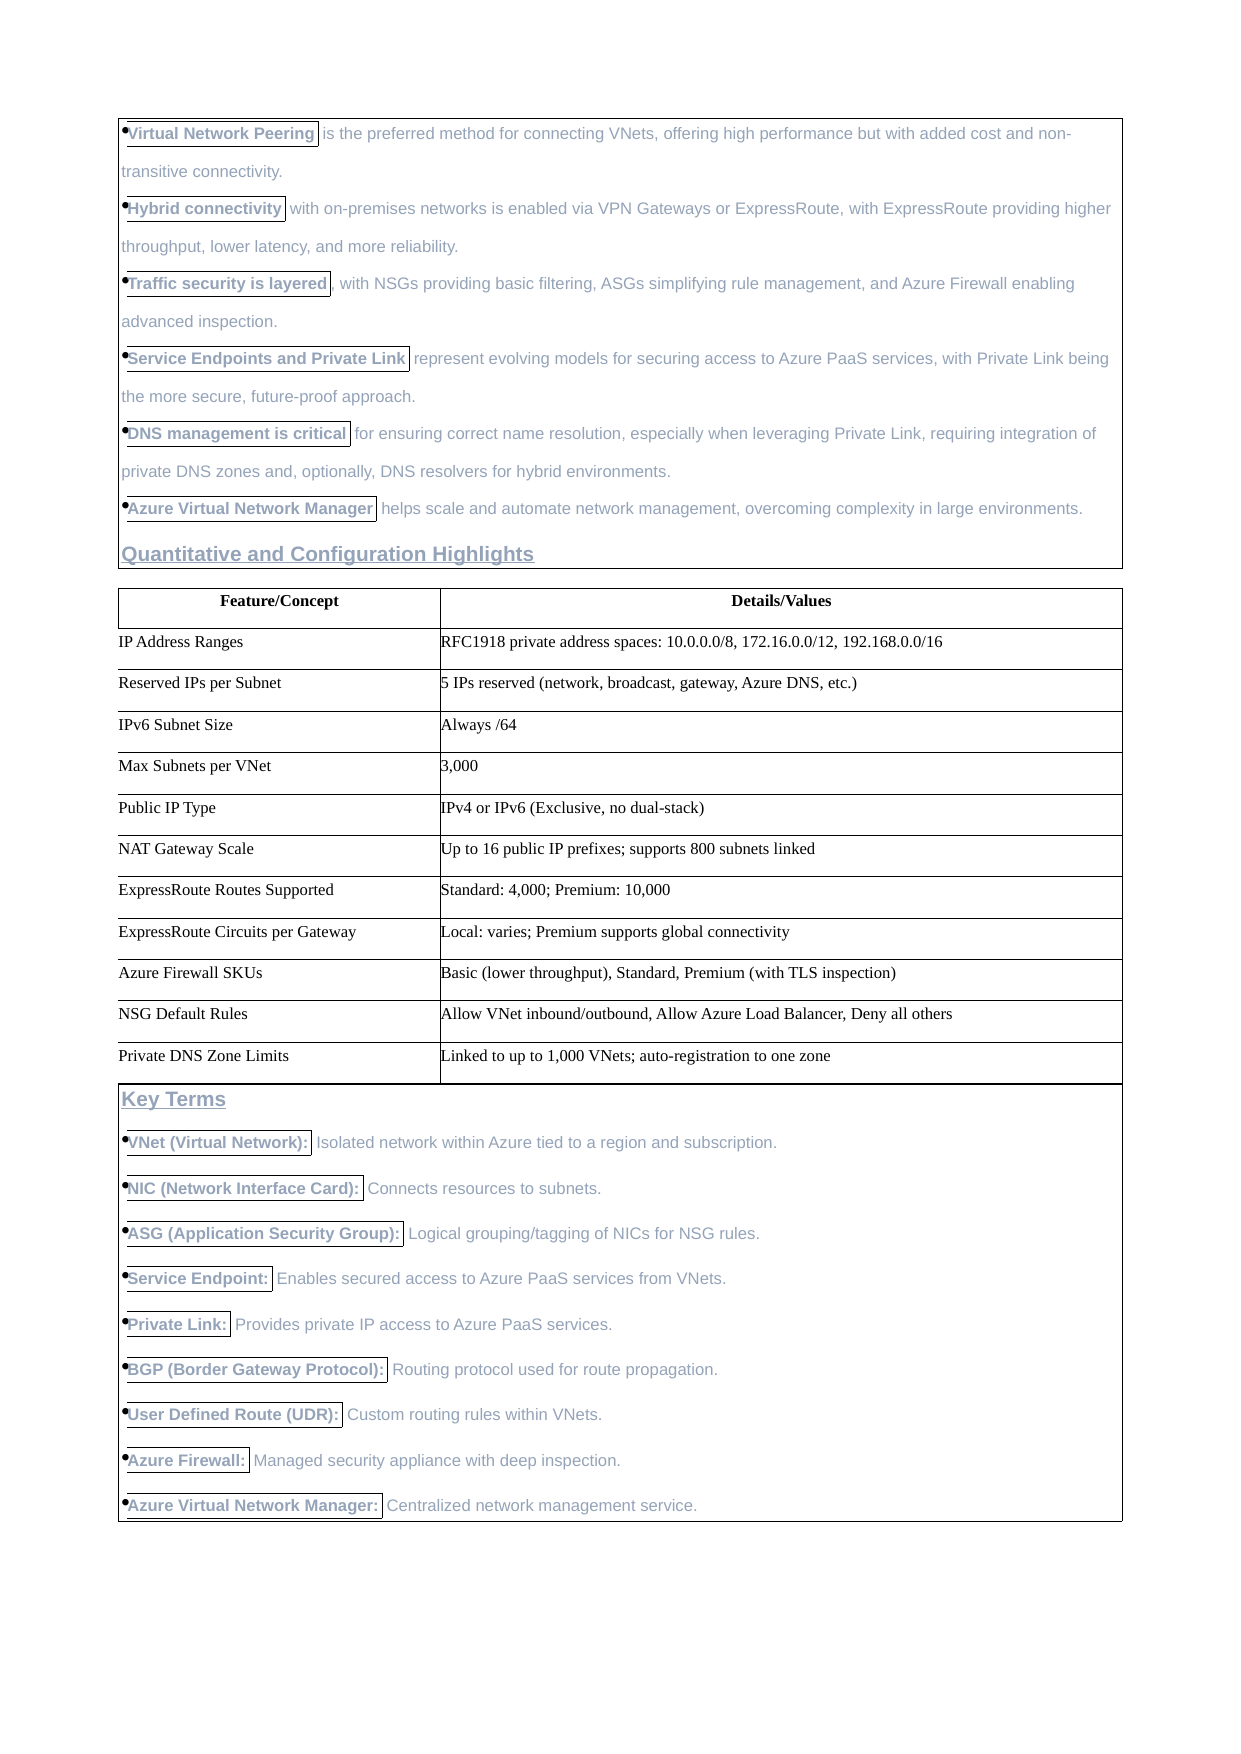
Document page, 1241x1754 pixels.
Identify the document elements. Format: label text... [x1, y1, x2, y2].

list Service Endpoints and Private Link represent evolving models for securing access to Azure PaaS services, with Private Link being the more secure, future-proof approach. [119, 343, 1122, 406]
table_header Details/Values [441, 589, 1122, 628]
list Azure Virtual Network Manager: Centralized network management service. [119, 1489, 1122, 1521]
table_cell Up to 16 public IP prefixes; supports 800 subnets linked [441, 836, 1122, 876]
table_cell ExpressRoute Circuits per Gateway [118, 919, 440, 959]
table_cell Standard: 4,000; Premium: 10,000 [441, 877, 1122, 917]
subtitle Quantitative and Configuration Highlights [119, 538, 1122, 568]
table_cell RFC1918 private address spaces: 10.0.0.0/8, 172.16.0.0/12, 192.168.0.0/16 [441, 629, 1122, 669]
subtitle Key Terms [119, 1085, 1122, 1111]
table_cell NAT Gateway Scale [118, 836, 440, 876]
table_cell 5 IPs reserved (network, broadcast, gateway, Azure DNS, etc.) [441, 670, 1122, 711]
table_cell Basic (lower throughput), Standard, Premium (with TLS inspection) [441, 960, 1122, 1000]
list User Defined Route (UDR): Custom routing rules within VNets. [119, 1399, 1122, 1427]
table_cell 3,000 [441, 753, 1122, 793]
table_cell IPv6 Subnet Size [118, 712, 440, 752]
table_cell NSG Default Rules [118, 1001, 440, 1042]
list Hybrid connectivity with on-premises networks is enabled via VPN Gateways or ExpressRoute, with ExpressRoute providing higher throughput, lower latency, and more reliability. [119, 193, 1122, 256]
table_cell Max Subnets per VNet [118, 753, 440, 793]
table_cell Linked to up to 1,000 VNets; auto-registration to one zone [441, 1043, 1122, 1083]
table_cell Allow VNet inbound/outbound, Allow Azure Load Balancer, Deny all others [441, 1001, 1122, 1042]
list Traffic security is layered, with NSGs providing basic filtering, ASGs simplifying rule management, and Azure Firewall enabling advanced inspection. [119, 268, 1122, 331]
table_cell Always /64 [441, 712, 1122, 752]
table_header Feature/Concept [119, 589, 440, 628]
list VNet (Virtual Network): Isolated network within Azure tied to a region and subscription. [119, 1127, 1122, 1155]
table_cell ExpressRoute Routes Supported [118, 877, 440, 917]
table_cell IP Address Ranges [118, 629, 440, 669]
list Virtual Network Peering is the preferred method for connecting VNets, offering high performance but with added cost and non-transitive connectivity. [119, 119, 1122, 181]
table_cell Reserved IPs per Subnet [118, 670, 440, 711]
table_cell IPv4 or IPv6 (Exclusive, no dual-stack) [441, 795, 1122, 835]
list ASG (Application Security Group): Logical grouping/tagging of NICs for NSG rules. [119, 1218, 1122, 1246]
list BGP (Border Gateway Protocol): Routing protocol used for route propagation. [119, 1354, 1122, 1382]
list Service Endpoint: Enables secured access to Azure PaaS services from VNets. [119, 1263, 1122, 1291]
list Private Link: Provides private IP access to Azure PaaS services. [119, 1308, 1122, 1337]
list Azure Firewall: Managed security appliance with deep inspection. [119, 1444, 1122, 1472]
table_cell Private DNS Zone Limits [118, 1043, 440, 1083]
list DNS management is critical for ensuring correct name resolution, especially when leveraging Private Link, requiring integration of private DNS zones and, optionally, DNS resolvers for hybrid environments. [119, 418, 1122, 481]
table_cell Local: varies; Premium supports global connectivity [441, 919, 1122, 959]
table_cell Azure Firewall SKUs [118, 960, 440, 1000]
list NIC (Network Interface Card): Connects resources to subnets. [119, 1172, 1122, 1201]
table_cell Public IP Type [118, 795, 440, 835]
list Azure Virtual Network Manager helps scale and automate network management, overcoming complexity in large environments. [119, 493, 1122, 521]
